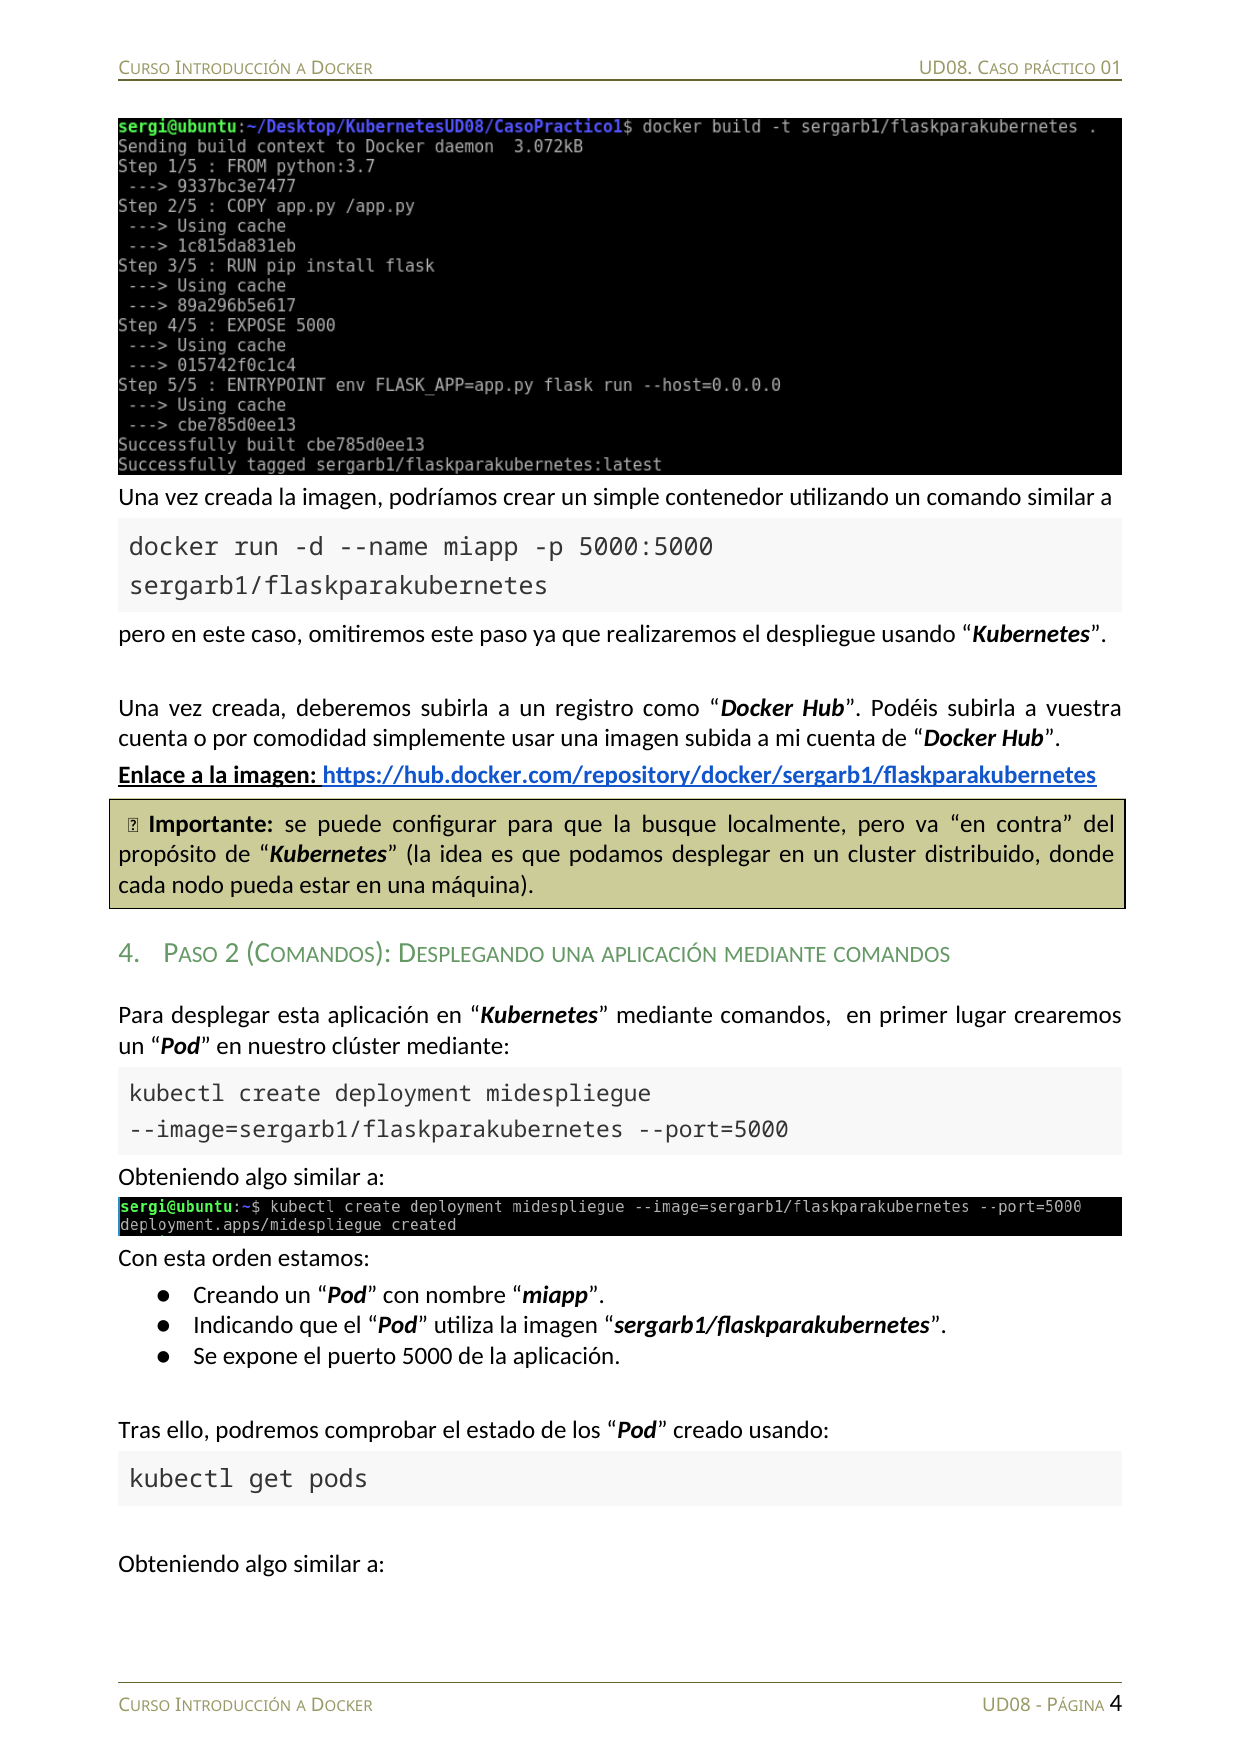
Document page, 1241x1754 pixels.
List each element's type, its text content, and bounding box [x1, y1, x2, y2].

text Para desplegar esta aplicación en “Kubernetes” mediante comandos, en primer lugar crearemos un “Pod” en nuestro clúster mediante: [118, 999, 1122, 1060]
text Obteniendo algo similar a: [118, 1161, 1122, 1191]
text Una vez creada la imagen, podríamos crear un simple contenedor utilizando un comando similar a [118, 481, 1122, 511]
text Una vez creada, deberemos subirla a un registro como “Docker Hub”. Podéis subirla a vuestra cuenta o por comodidad simplemente usar una imagen subida a mi cuenta de “Docker Hub”. [118, 692, 1122, 753]
list Se expone el puerto 5000 de la aplicación. [156, 1340, 1122, 1370]
list Indicando que el “Pod” utiliza la imagen “sergarb1/flaskparakubernetes”. [156, 1309, 1122, 1340]
text Obteniendo algo similar a: [118, 1548, 1122, 1579]
text pero en este caso, omitiremos este paso ya que realizaremos el despliegue usando “Kubernetes”. [118, 618, 1122, 648]
picture [118, 1197, 1122, 1236]
text Enlace a la imagen: https://hub.docker.com/repository/docker/sergarb1/flaskparakubernetes [118, 759, 1122, 790]
table_header docker run -d --name miapp -p 5000:5000 sergarb1/flaskparakubernetes [118, 518, 1122, 612]
text 📖 Importante: se puede configurar para que la busque localmente, pero va “en contra” del propósito de “Kubernetes” (la idea es que podamos desplegar en un cluster distribuido, donde cada nodo pueda estar en una máquina). [110, 800, 1124, 908]
table_header kubectl get pods [118, 1451, 1122, 1506]
list Creando un “Pod” con nombre “miapp”. [156, 1279, 1122, 1309]
subtitle Paso 2 (Comandos): Desplegando una aplicación mediante comandos [118, 934, 1122, 969]
picture [118, 118, 1122, 475]
text Tras ello, podremos comprobar el estado de los “Pod” creado usando: [118, 1414, 1122, 1444]
table_header kubectl create deployment midespliegue --image=sergarb1/flaskparakubernetes --port=5000 [118, 1067, 1122, 1155]
text Con esta orden estamos: [118, 1242, 1122, 1272]
